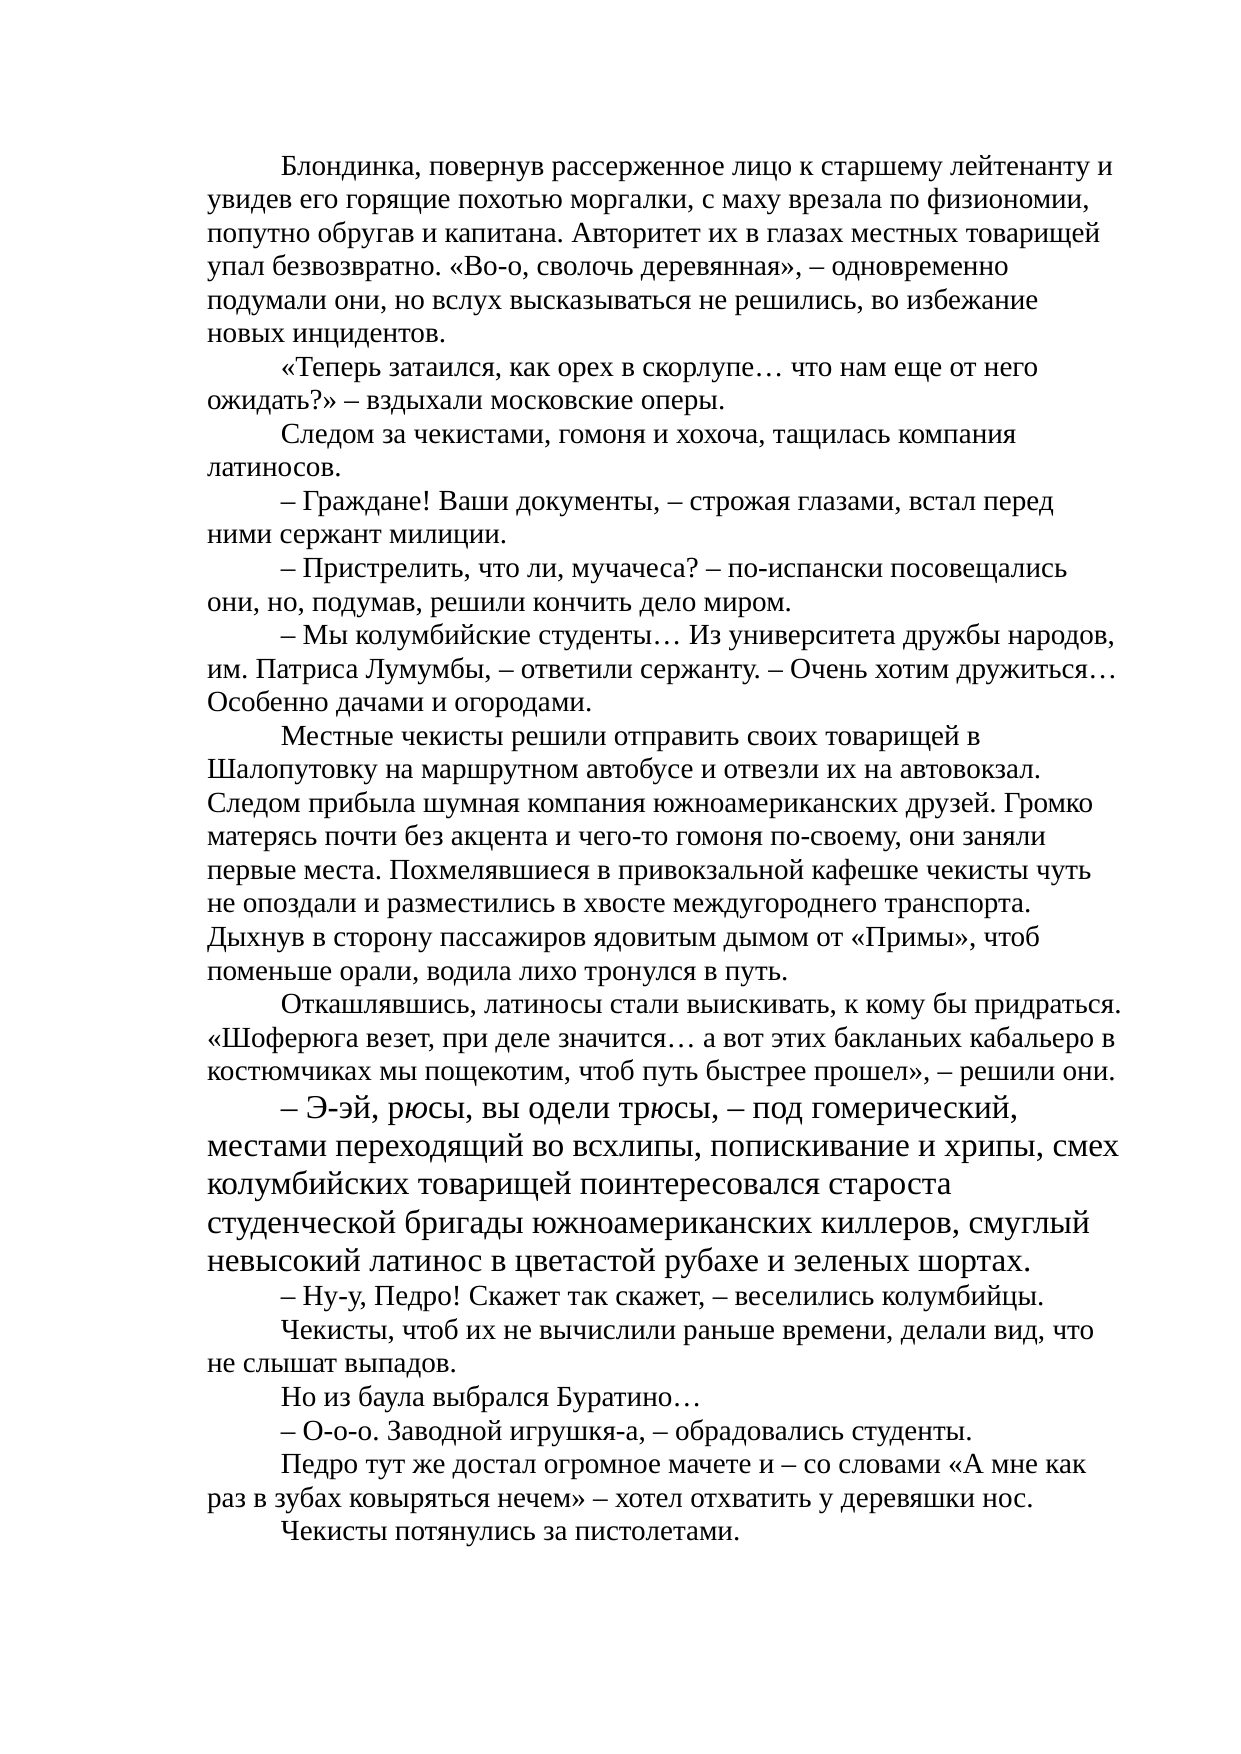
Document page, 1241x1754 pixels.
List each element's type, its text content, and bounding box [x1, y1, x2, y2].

text – Граждане! Ваши документы, – строжая глазами, встал перед ними сержант милиции. [207, 483, 1122, 550]
text Блондинка, повернув рассерженное лицо к старшему лейтенанту и увидев его горящие похотью моргалки, с маху врезала по физиономии, попутно обругав и капитана. Авторитет их в глазах местных товарищей упал безвозвратно. «Во-о, сволочь деревянная», – одновременно подумали они, но вслух высказываться не решились, во избежание новых инцидентов. [207, 148, 1122, 349]
text Чекисты, чтоб их не вычислили раньше времени, делали вид, что не слышат выпадов. [207, 1312, 1122, 1379]
text – Ну-у, Педро! Скажет так скажет, – веселились колумбийцы. [207, 1278, 1122, 1312]
text Местные чекисты решили отправить своих товарищей в Шалопутовку на маршрутном автобусе и отвезли их на автовокзал. Следом прибыла шумная компания южноамериканских друзей. Громко матерясь почти без акцента и чего-то гомоня по-своему, они заняли первые места. Похмелявшиеся в привокзальной кафешке чекисты чуть не опоздали и разместились в хвосте междугороднего транспорта. Дыхнув в сторону пассажиров ядовитым дымом от «Примы», чтоб поменьше орали, водила лихо тронулся в путь. [207, 718, 1122, 986]
text «Теперь затаился, как орех в скорлупе… что нам еще от него ожидать?» – вздыхали московские оперы. [207, 349, 1122, 416]
text Откашлявшись, латиносы стали выискивать, к кому бы придраться. «Шоферюга везет, при деле значится… а вот этих бакланьих кабальеро в костюмчиках мы пощекотим, чтоб путь быстрее прошел», – решили они. [207, 986, 1122, 1087]
text Следом за чекистами, гомоня и хохоча, тащилась компания латиносов. [207, 416, 1122, 483]
text – Э-эй, рюсы, вы одели трюсы, – под гомерический, местами переходящий во всхлипы, попискивание и хрипы, смех колумбийских товарищей поинтересовался староста студенческой бригады южноамериканских киллеров, смуглый невысокий латинос в цветастой рубахе и зеленых шортах. [207, 1087, 1122, 1278]
text – О-о-о. Заводной игрушкя-а, – обрадовались студенты. [207, 1413, 1122, 1446]
text – Мы колумбийские студенты… Из университета дружбы народов, им. Патриса Лумумбы, – ответили сержанту. – Очень хотим дружиться… Особенно дачами и огородами. [207, 617, 1122, 718]
text Но из баула выбрался Буратино… [207, 1379, 1122, 1413]
text – Пристрелить, что ли, мучачеса? – по-испански посовещались они, но, подумав, решили кончить дело миром. [207, 550, 1122, 617]
text Чекисты потянулись за пистолетами. [207, 1513, 1122, 1547]
text Педро тут же достал огромное мачете и – со словами «А мне как раз в зубах ковыряться нечем» – хотел отхватить у деревяшки нос. [207, 1446, 1122, 1513]
